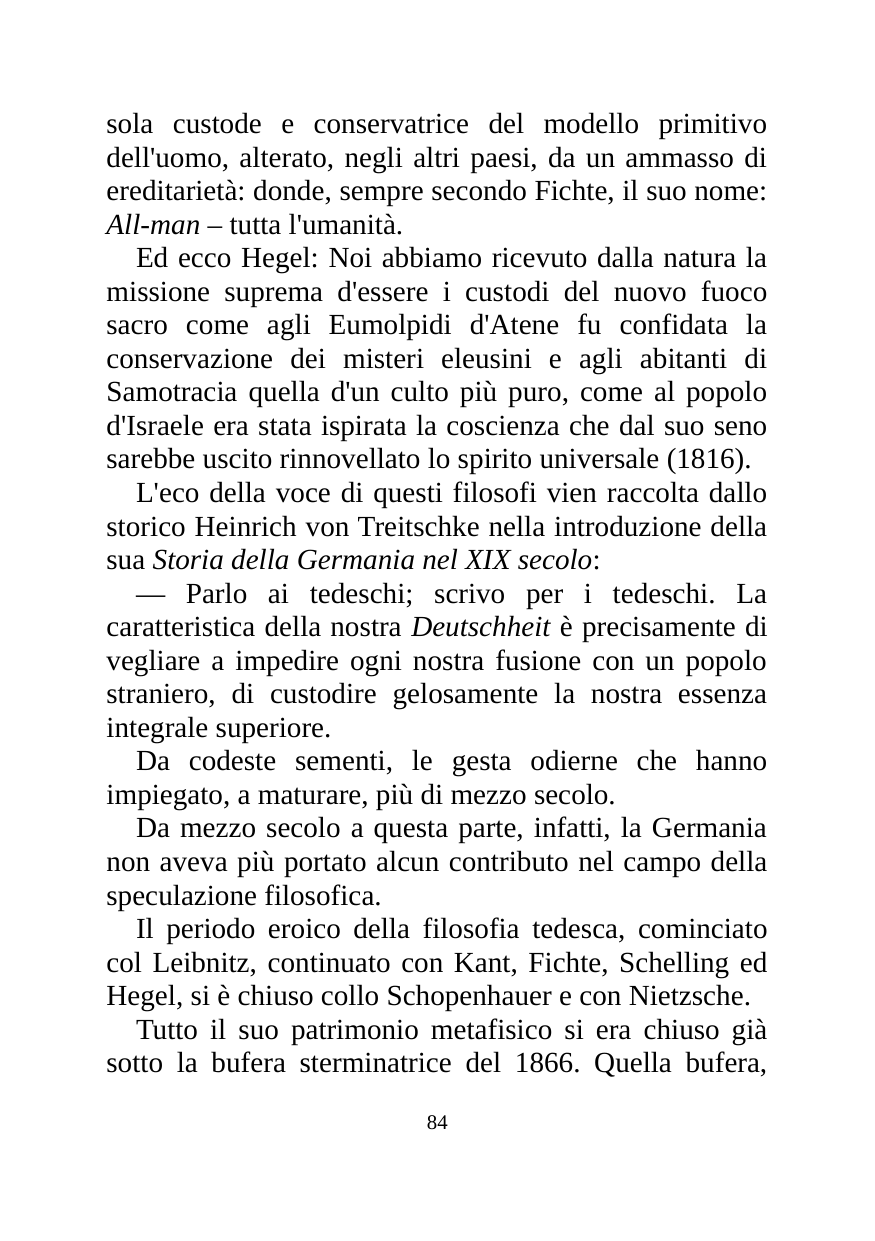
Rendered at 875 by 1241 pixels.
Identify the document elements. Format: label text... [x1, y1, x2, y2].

text Da mezzo secolo a questa parte, infatti, la Germania non aveva più portato alcun contributo nel campo della speculazione filosofica. [106, 811, 768, 911]
text sola custode e conservatrice del modello primitivo dell'uomo, alterato, negli altri paesi, da un ammasso di ereditarietà: donde, sempre secondo Fichte, il suo nome: All-man – tutta l'umanità. [106, 106, 768, 240]
text Il periodo eroico della filosofia tedesca, cominciato col Leibnitz, continuato con Kant, Fichte, Schelling ed Hegel, si è chiuso collo Schopenhauer e con Nietzsche. [106, 911, 768, 1012]
text Da codeste sementi, le gesta odierne che hanno impiegato, a maturare, più di mezzo secolo. [106, 743, 768, 811]
text Tutto il suo patrimonio metafisico si era chiuso già sotto la bufera sterminatrice del 1866. Quella bufera, [106, 1012, 768, 1079]
text L'eco della voce di questi filosofi vien raccolta dallo storico Heinrich von Treitschke nella introduzione della sua Storia della Germania nel XIX secolo: [106, 475, 768, 576]
text — Parlo ai tedeschi; scrivo per i tedeschi. La caratteristica della nostra Deutschheit è precisamente di vegliare a impedire ogni nostra fusione con un popolo straniero, di custodire gelosamente la nostra essenza integrale superiore. [106, 576, 768, 743]
text Ed ecco Hegel: Noi abbiamo ricevuto dalla natura la missione suprema d'essere i custodi del nuovo fuoco sacro come agli Eumolpidi d'Atene fu confidata la conservazione dei misteri eleusini e agli abitanti di Samotracia quella d'un culto più puro, come al popolo d'Israele era stata ispirata la coscienza che dal suo seno sarebbe uscito rinnovellato lo spirito universale (1816). [106, 240, 768, 475]
